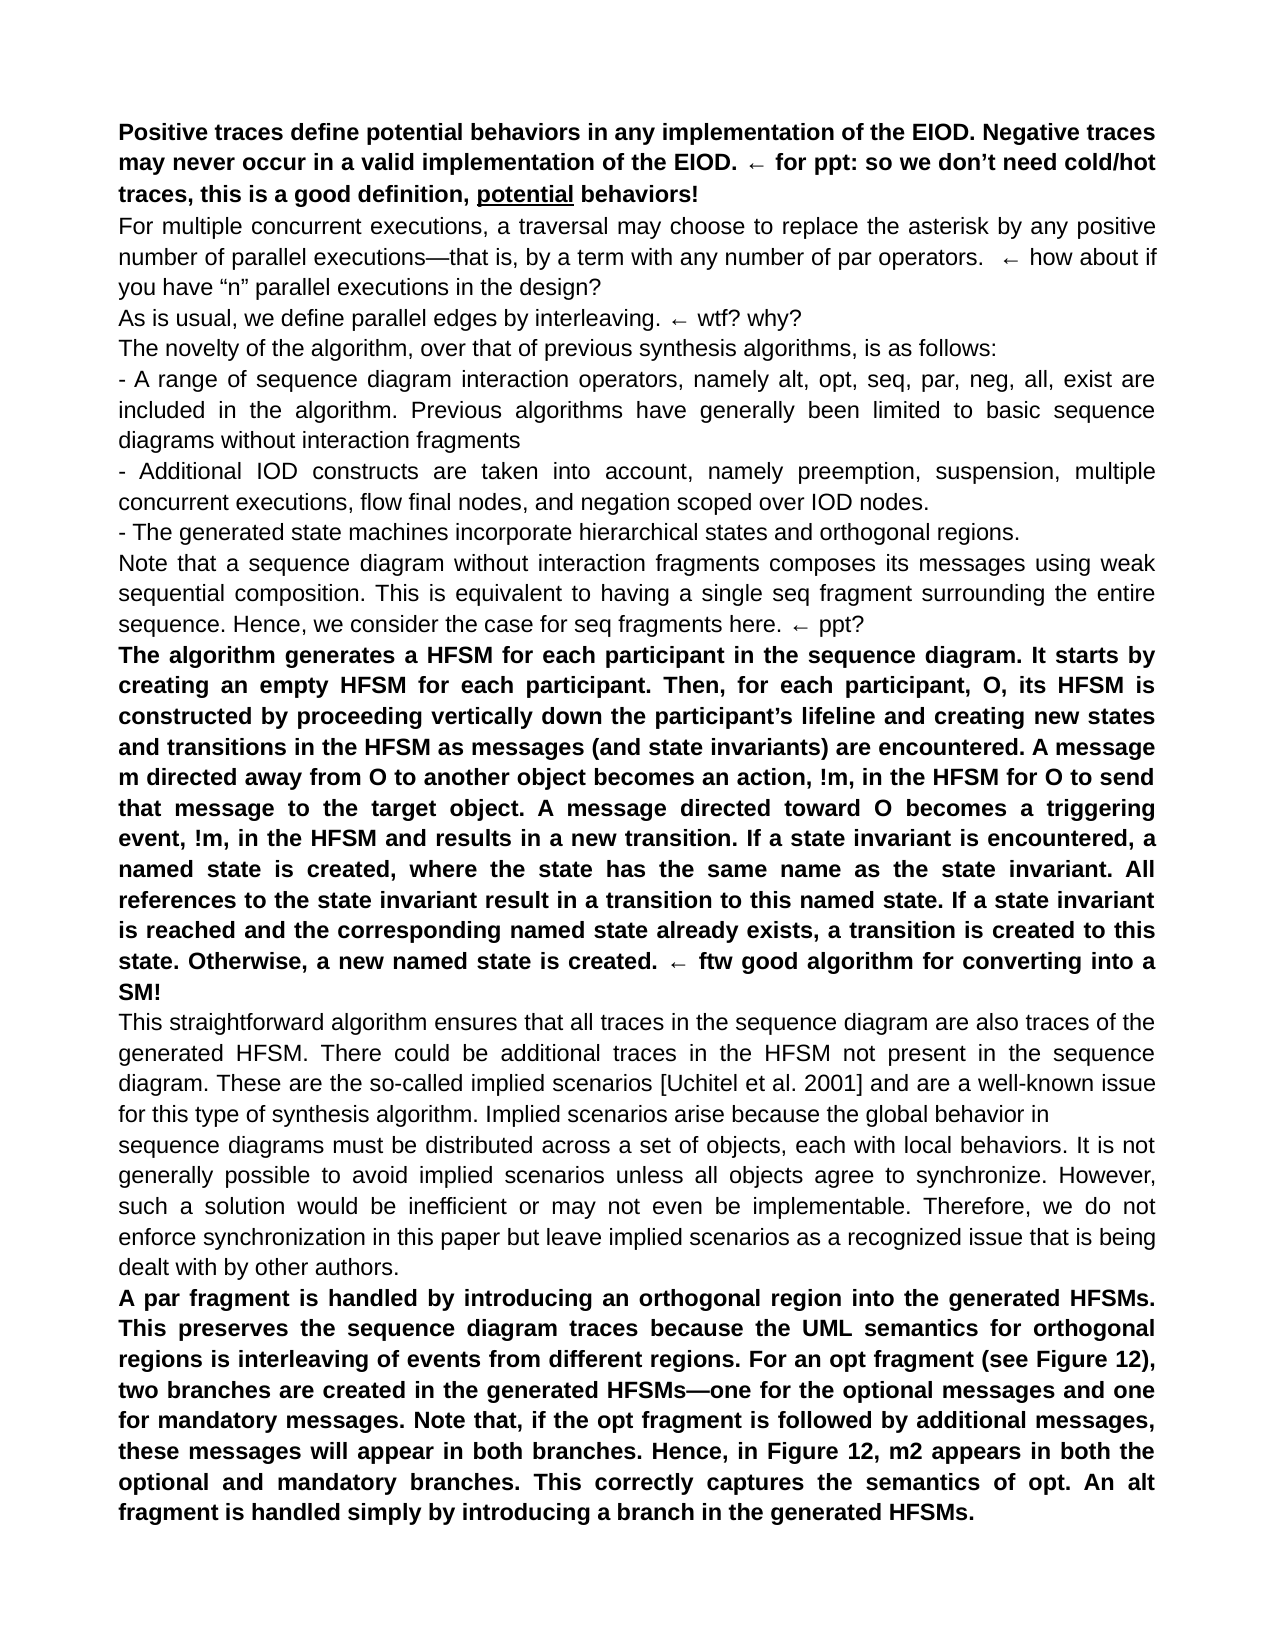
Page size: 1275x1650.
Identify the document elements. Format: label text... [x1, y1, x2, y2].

text For multiple concurrent executions, a traversal may choose to replace the asterisk by any positive number of parallel executions—that is, by a term with any number of par operators. ← how about if you have “n” parallel executions in the design? [118, 212, 1157, 300]
text Positive traces define potential behaviors in any implementation of the EIOD. Negative traces may never occur in a valid implementation of the EIOD. ← for ppt: so we don’t need cold/hot traces, this is a good definition, potential behaviors! [118, 118, 1157, 208]
text - A range of sequence diagram interaction operators, namely alt, opt, seq, par, neg, all, exist are included in the algorithm. Previous algorithms have generally been limited to basic sequence diagrams without interaction fragments [118, 365, 1157, 453]
text The algorithm generates a HFSM for each participant in the sequence diagram. It starts by creating an empty HFSM for each participant. Then, for each participant, O, its HFSM is constructed by proceeding vertically down the participant’s lifeline and creating new states and transitions in the HFSM as messages (and state invariants) are encountered. A message m directed away from O to another object becomes an action, !m, in the HFSM for O to send that message to the target object. A message directed toward O becomes a triggering event, !m, in the HFSM and results in a new transition. If a state invariant is encountered, a named state is created, where the state has the same name as the state invariant. All references to the state invariant result in a transition to this named state. If a state invariant is reached and the corresponding named state already exists, a transition is created to this state. Otherwise, a new named state is created. ← ftw good algorithm for converting into a SM! [118, 641, 1157, 1005]
text A par fragment is handled by introducing an orthogonal region into the generated HFSMs. This preserves the sequence diagram traces because the UML semantics for orthogonal regions is interleaving of events from different regions. For an opt fragment (see Figure 12), two branches are created in the generated HFSMs—one for the optional messages and one for mandatory messages. Note that, if the opt fragment is followed by additional messages, these messages will appear in both branches. Hence, in Figure 12, m2 appears in both the optional and mandatory branches. This correctly captures the semantics of opt. An alt fragment is handled simply by introducing a branch in the generated HFSMs. [118, 1284, 1157, 1525]
text - Additional IOD constructs are taken into account, namely preemption, suspension, multiple concurrent executions, flow final nodes, and negation scoped over IOD nodes. [118, 457, 1157, 515]
text sequence diagrams must be distributed across a set of objects, each with local behaviors. It is not generally possible to avoid implied scenarios unless all objects agree to synchronize. However, such a solution would be inefficient or may not even be implementable. Therefore, we do not enforce synchronization in this paper but leave implied scenarios as a recognized issue that is being dealt with by other authors. [118, 1131, 1157, 1280]
text The novelty of the algorithm, over that of previous synthesis algorithms, is as follows: [118, 335, 1157, 362]
text This straightforward algorithm ensures that all traces in the sequence diagram are also traces of the generated HFSM. There could be additional traces in the HFSM not present in the sequence diagram. These are the so-called implied scenarios [Uchitel et al. 2001] and are a well-known issue for this type of synthesis algorithm. Implied scenarios arise because the global behavior in [118, 1008, 1157, 1127]
text As is usual, we define parallel edges by interleaving. ← wtf? why? [118, 304, 1157, 331]
text - The generated state machines incorporate hierarchical states and orthogonal regions. [118, 518, 1157, 545]
text Note that a sequence diagram without interaction fragments composes its messages using weak sequential composition. This is equivalent to having a single seq fragment surrounding the entire sequence. Hence, we consider the case for seq fragments here. ← ppt? [118, 549, 1157, 637]
